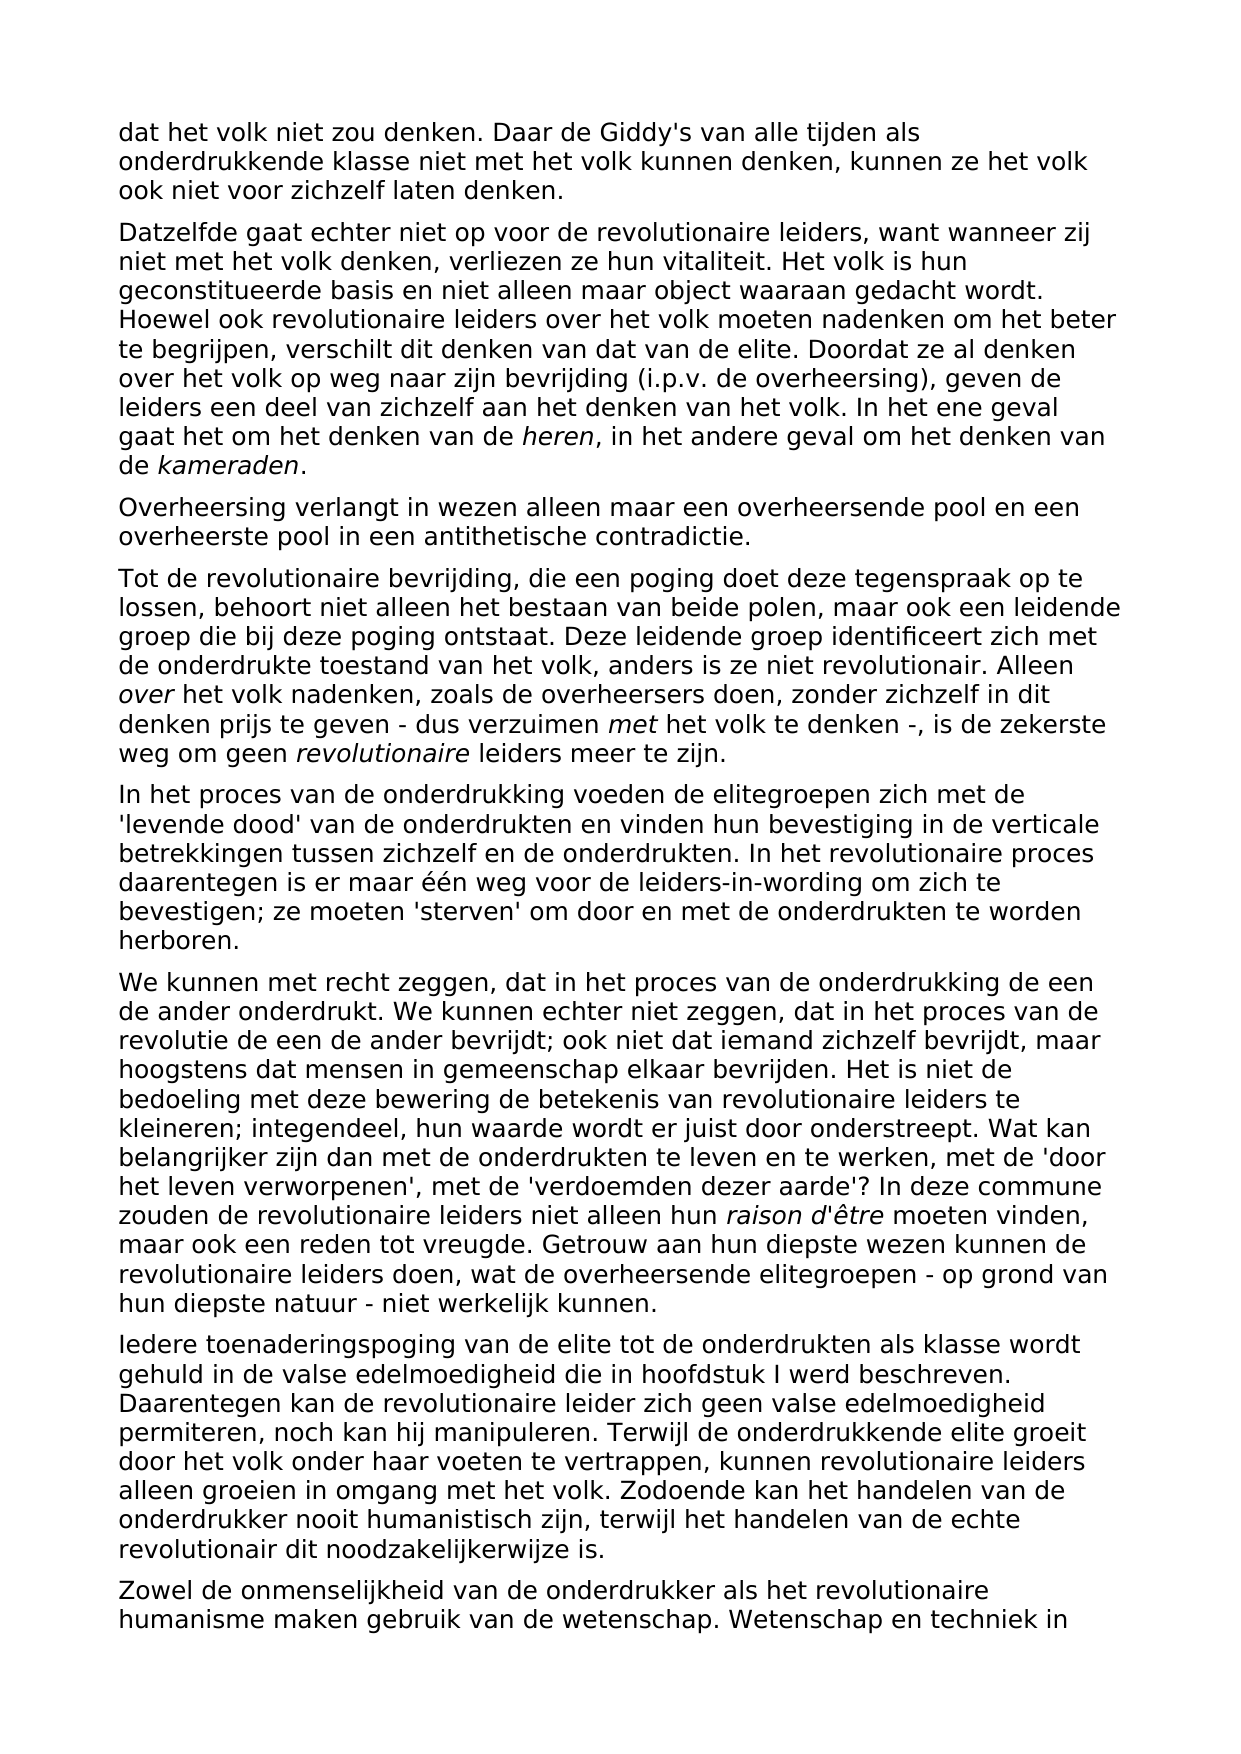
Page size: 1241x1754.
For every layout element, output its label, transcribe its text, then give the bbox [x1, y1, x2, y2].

text Zowel de onmenselijkheid van de onderdrukker als het revolutionaire humanisme maken gebruik van de wetenschap. Wetenschap en techniek in [118, 1576, 1122, 1635]
text Overheersing verlangt in wezen alleen maar een overheersende pool en een overheerste pool in een antithetische contradictie. [118, 493, 1122, 551]
text dat het volk niet zou denken. Daar de Giddy's van alle tijden als onderdrukkende klasse niet met het volk kunnen denken, kunnen ze het volk ook niet voor zichzelf laten denken. [118, 118, 1122, 206]
text Iedere toenaderingspoging van de elite tot de onderdrukten als klasse wordt gehuld in de valse edelmoedigheid die in hoofdstuk I werd beschreven. Daarentegen kan de revolutionaire leider zich geen valse edelmoedigheid permiteren, noch kan hij manipuleren. Terwijl de onderdrukkende elite groeit door het volk onder haar voeten te vertrappen, kunnen revolutionaire leiders alleen groeien in omgang met het volk. Zodoende kan het handelen van de onderdrukker nooit humanistisch zijn, terwijl het handelen van de echte revolutionair dit noodzakelijkerwijze is. [118, 1331, 1122, 1564]
text Tot de revolutionaire bevrijding, die een poging doet deze tegenspraak op te lossen, behoort niet alleen het bestaan van beide polen, maar ook een leidende groep die bij deze poging ontstaat. Deze leidende groep identificeert zich met de onderdrukte toestand van het volk, anders is ze niet revolutionair. Alleen over het volk nadenken, zoals de overheersers doen, zonder zichzelf in dit denken prijs te geven - dus verzuimen met het volk te denken -, is de zekerste weg om geen revolutionaire leiders meer te zijn. [118, 564, 1122, 768]
text Datzelfde gaat echter niet op voor de revolutionaire leiders, want wanneer zij niet met het volk denken, verliezen ze hun vitaliteit. Het volk is hun geconstitueerde basis en niet alleen maar object waaraan gedacht wordt. Hoewel ook revolutionaire leiders over het volk moeten nadenken om het beter te begrijpen, verschilt dit denken van dat van de elite. Doordat ze al denken over het volk op weg naar zijn bevrijding (i.p.v. de overheersing), geven de leiders een deel van zichzelf aan het denken van het volk. In het ene geval gaat het om het denken van de heren, in het andere geval om het denken van de kameraden. [118, 218, 1122, 481]
text In het proces van de onderdrukking voeden de elitegroepen zich met de 'levende dood' van de onderdrukten en vinden hun bevestiging in de verticale betrekkingen tussen zichzelf en de onderdrukten. In het revolutionaire proces daarentegen is er maar één weg voor de leiders-in-wording om zich te bevestigen; ze moeten 'sterven' om door en met de onderdrukten te worden herboren. [118, 781, 1122, 956]
text We kunnen met recht zeggen, dat in het proces van de onderdrukking de een de ander onderdrukt. We kunnen echter niet zeggen, dat in het proces van de revolutie de een de ander bevrijdt; ook niet dat iemand zichzelf bevrijdt, maar hoogstens dat mensen in gemeenschap elkaar bevrijden. Het is niet de bedoeling met deze bewering de betekenis van revolutionaire leiders te kleineren; integendeel, hun waarde wordt er juist door onderstreept. Wat kan belangrijker zijn dan met de onderdrukten te leven en te werken, met de 'door het leven verworpenen', met de 'verdoemden dezer aarde'? In deze commune zouden de revolutionaire leiders niet alleen hun raison d'être moeten vinden, maar ook een reden tot vreugde. Getrouw aan hun diepste wezen kunnen de revolutionaire leiders doen, wat de overheersende elitegroepen - op grond van hun diepste natuur - niet werkelijk kunnen. [118, 968, 1122, 1318]
